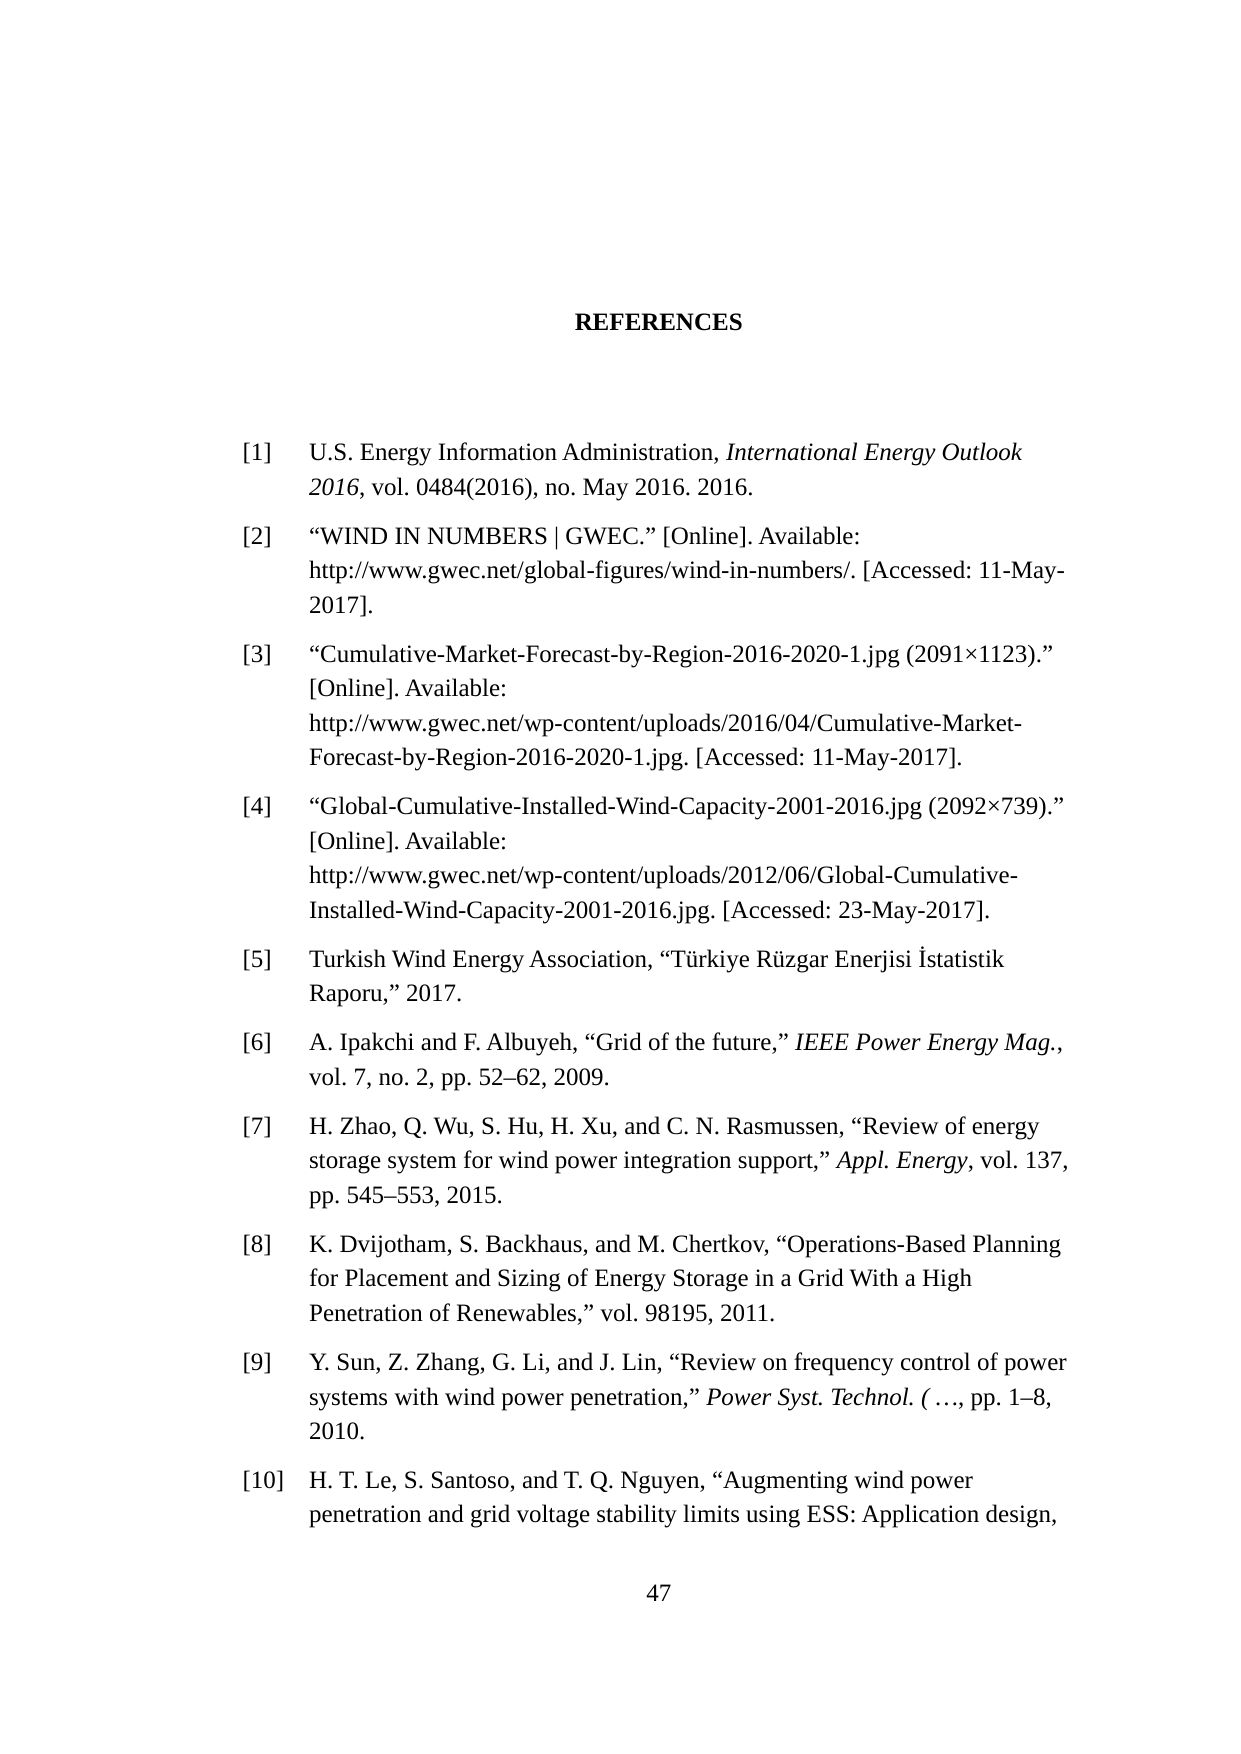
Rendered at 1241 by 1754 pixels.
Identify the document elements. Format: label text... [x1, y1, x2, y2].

text [7] H. Zhao, Q. Wu, S. Hu, H. Xu, and C. N. Rasmussen, “Review of energy storage system for wind power integration support,” Appl. Energy, vol. 137, pp. 545–553, 2015. [242, 1111, 1075, 1209]
text [6] A. Ipakchi and F. Albuyeh, “Grid of the future,” IEEE Power Energy Mag., vol. 7, no. 2, pp. 52–62, 2009. [242, 1027, 1075, 1091]
text [9] Y. Sun, Z. Zhang, G. Li, and J. Lin, “Review on frequency control of power systems with wind power penetration,” Power Syst. Technol. ( …, pp. 1–8, 2010. [242, 1347, 1075, 1445]
text [4] “Global-Cumulative-Installed-Wind-Capacity-2001-2016.jpg (2092×739).” [Online]. Available: http://www.gwec.net/wp-content/uploads/2012/06/Global-Cumulative-Installed-Wind-Capacity-2001-2016.jpg. [Accessed: 23-May-2017]. [242, 791, 1075, 924]
text [3] “Cumulative-Market-Forecast-by-Region-2016-2020-1.jpg (2091×1123).” [Online]. Available: http://www.gwec.net/wp-content/uploads/2016/04/Cumulative-Market-Forecast-by-Region-2016-2020-1.jpg. [Accessed: 11-May-2017]. [242, 639, 1075, 771]
text [5] Turkish Wind Energy Association, “Türkiye Rüzgar Enerjisi İstatistik Raporu,” 2017. [242, 944, 1075, 1007]
text REFERENCES [242, 307, 1075, 336]
text [8] K. Dvijotham, S. Backhaus, and M. Chertkov, “Operations-Based Planning for Placement and Sizing of Energy Storage in a Grid With a High Penetration of Renewables,” vol. 98195, 2011. [242, 1229, 1075, 1327]
text [2] “WIND IN NUMBERS | GWEC.” [Online]. Available: http://www.gwec.net/global-figures/wind-in-numbers/. [Accessed: 11-May-2017]. [242, 521, 1075, 619]
text [1] U.S. Energy Information Administration, International Energy Outlook 2016, vol. 0484(2016), no. May 2016. 2016. [242, 437, 1075, 501]
text [10] H. T. Le, S. Santoso, and T. Q. Nguyen, “Augmenting wind power penetration and grid voltage stability limits using ESS: Application design, [242, 1465, 1075, 1528]
